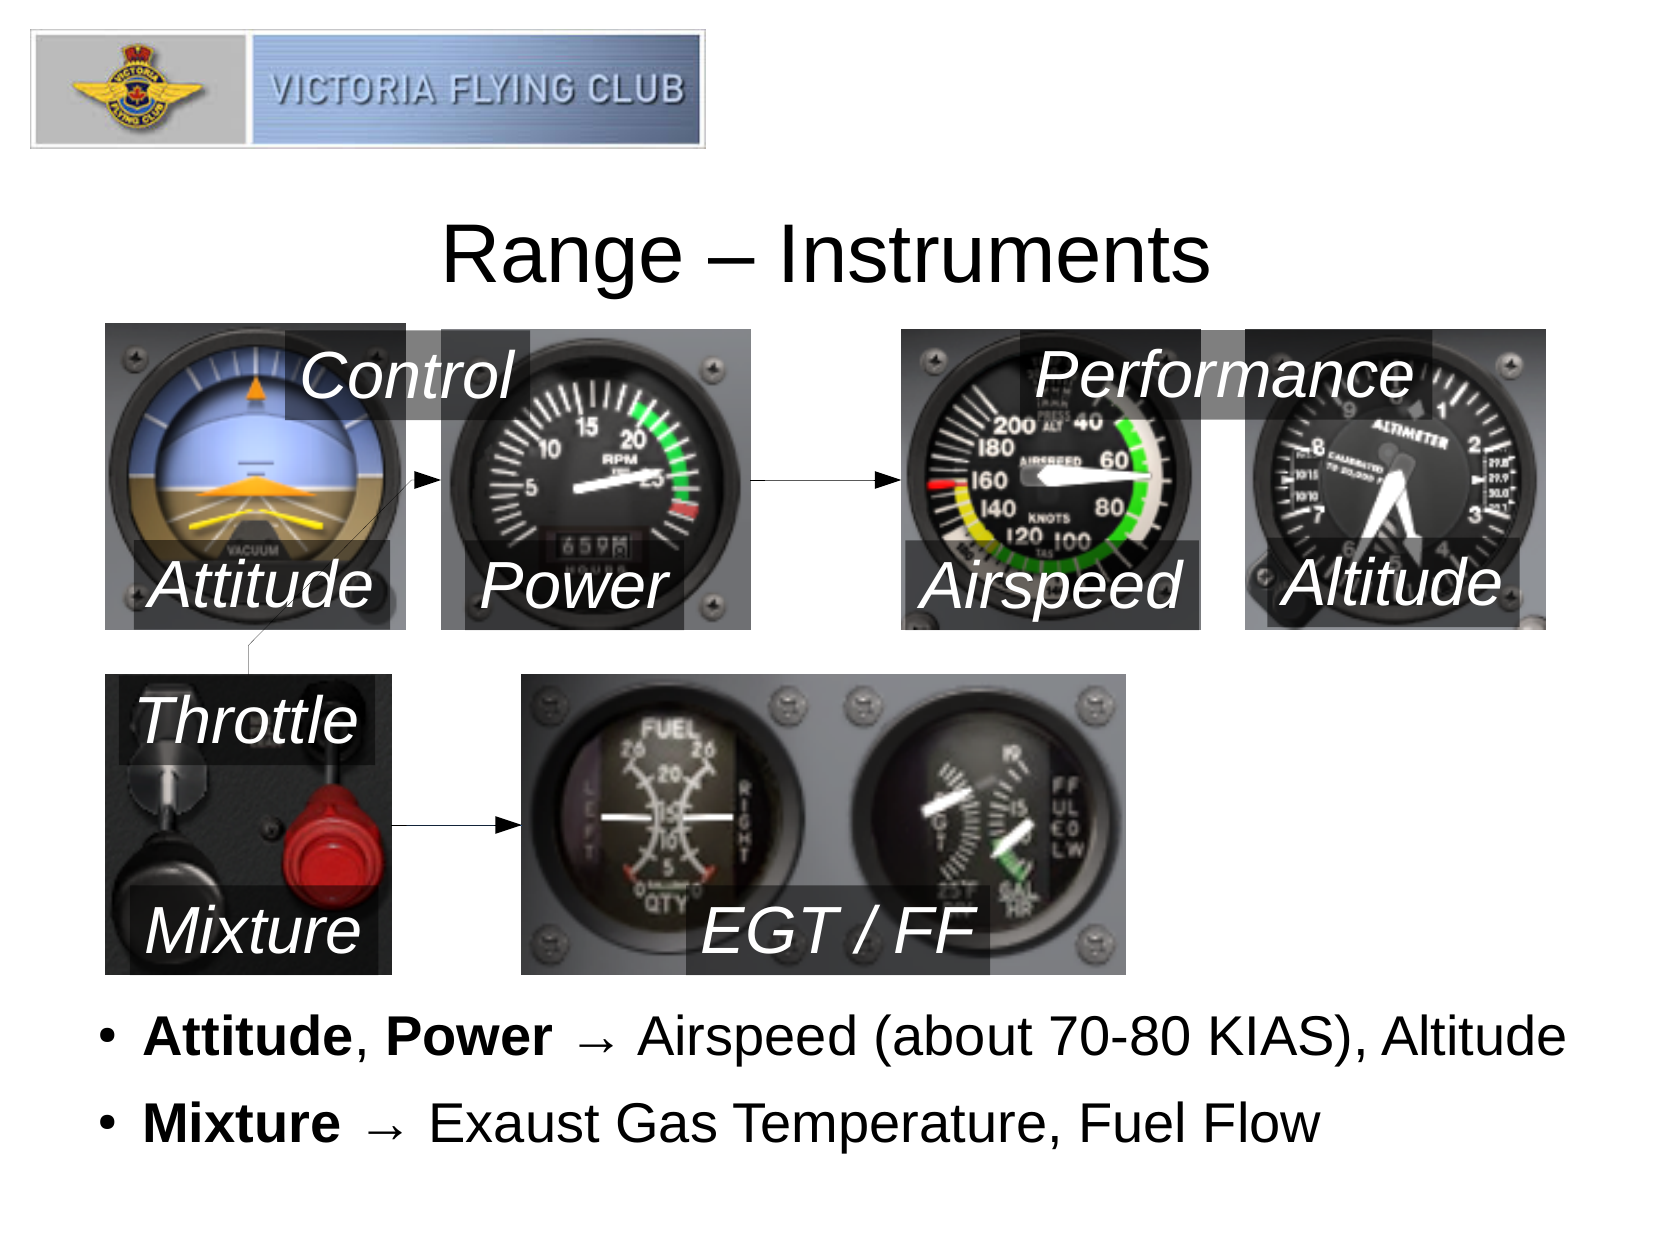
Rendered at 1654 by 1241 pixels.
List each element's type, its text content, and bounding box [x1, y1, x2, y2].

picture [30, 29, 706, 149]
text_box Mixture [129, 885, 379, 976]
picture [105, 323, 406, 631]
text_box Power [465, 540, 685, 631]
text_box Control [285, 330, 531, 421]
text_box Attitude [265, 540, 391, 630]
text_box EGT / FF [686, 885, 991, 976]
text_box Attitude [133, 540, 351, 630]
picture [901, 329, 1201, 631]
text_box Airspeed [905, 540, 1199, 631]
text_box Altitude [1267, 537, 1520, 628]
picture [441, 329, 751, 631]
title Range – Instruments [82, 150, 1571, 358]
picture [264, 487, 406, 631]
picture [1245, 329, 1546, 631]
list Attitude, Power → Airspeed (about 70-80 KIAS), Altitude Mixture → Exaust Gas Temperature, Fuel Flow [82, 1005, 1571, 1201]
text_box Performance [1020, 330, 1433, 420]
picture [105, 674, 392, 976]
text_box Throttle [118, 675, 376, 766]
picture [521, 674, 1126, 976]
